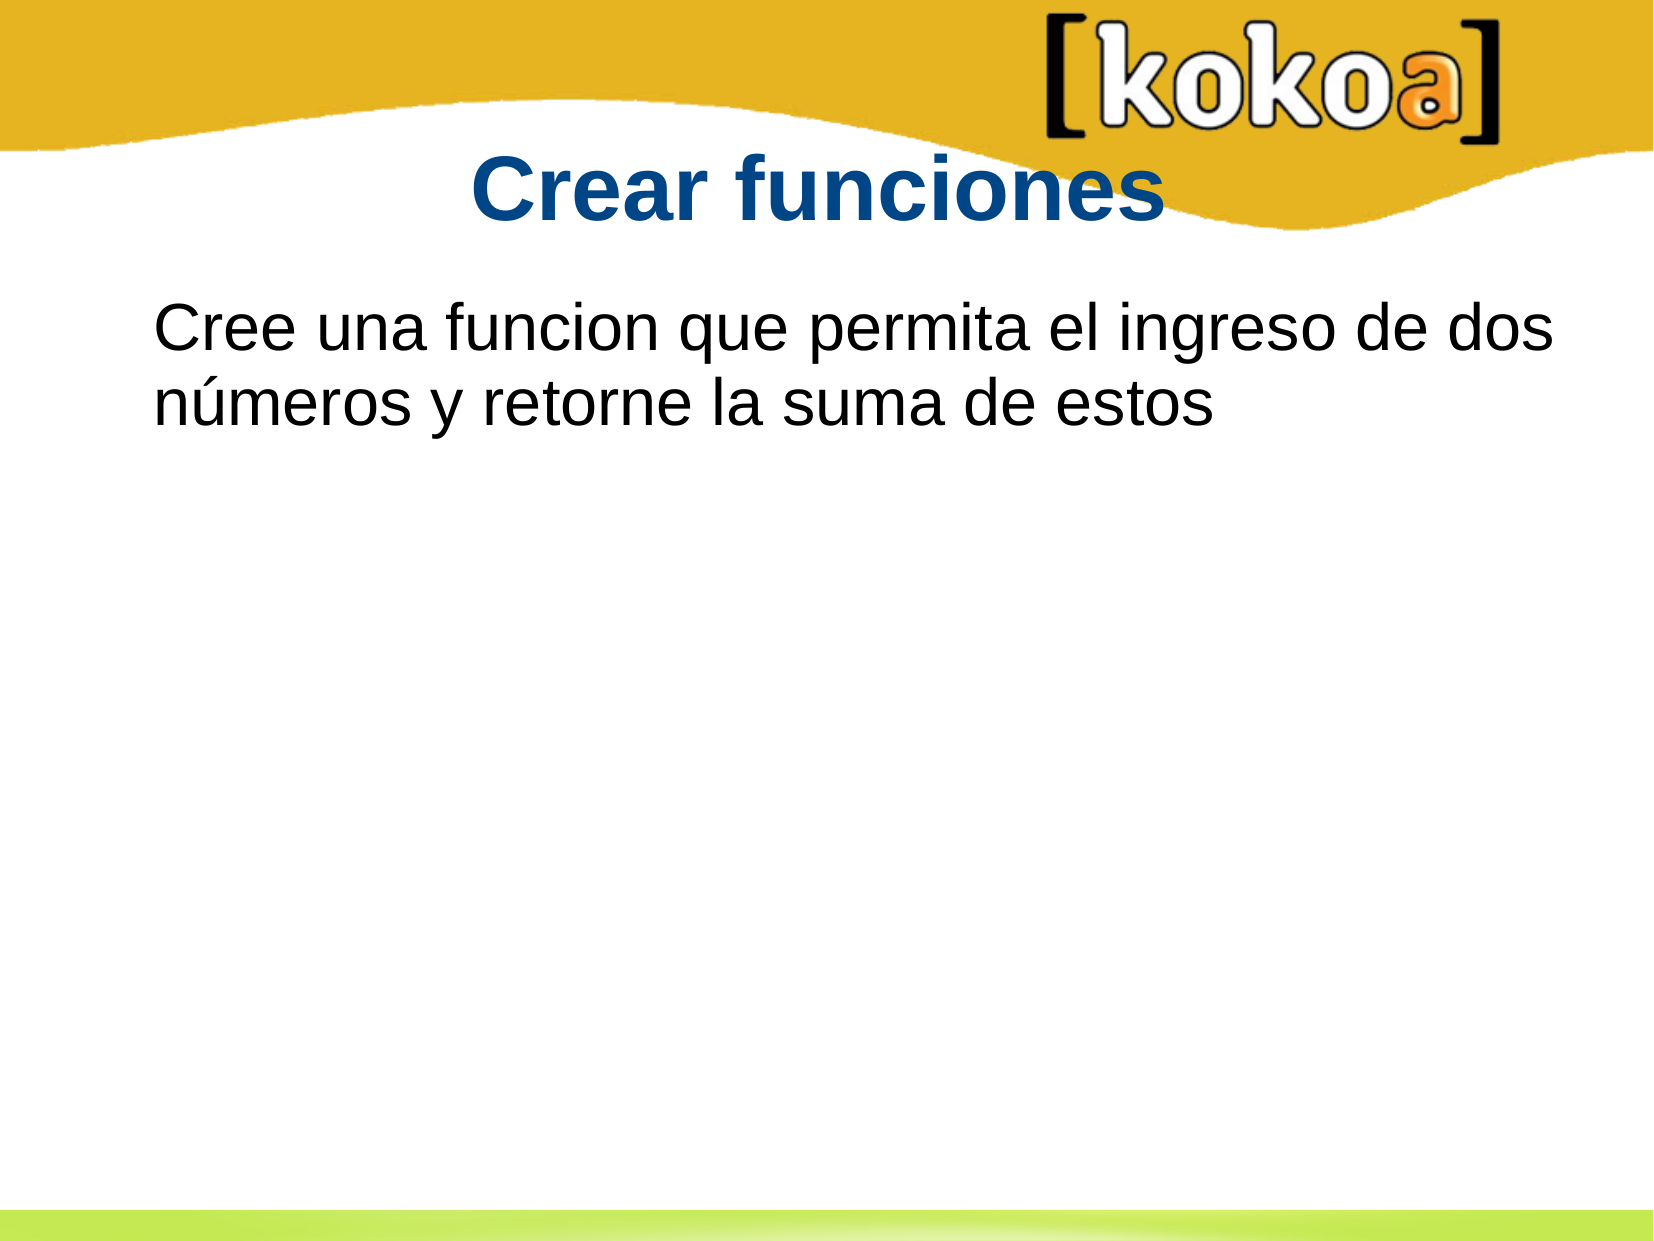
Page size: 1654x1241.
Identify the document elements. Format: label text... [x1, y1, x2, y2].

title Crear funciones [75, 137, 1564, 241]
list Cree una funcion que permita el ingreso de dos números y retorne la suma de estos [82, 290, 1571, 1010]
picture [0, 0, 1654, 488]
picture [0, 1210, 1654, 1241]
